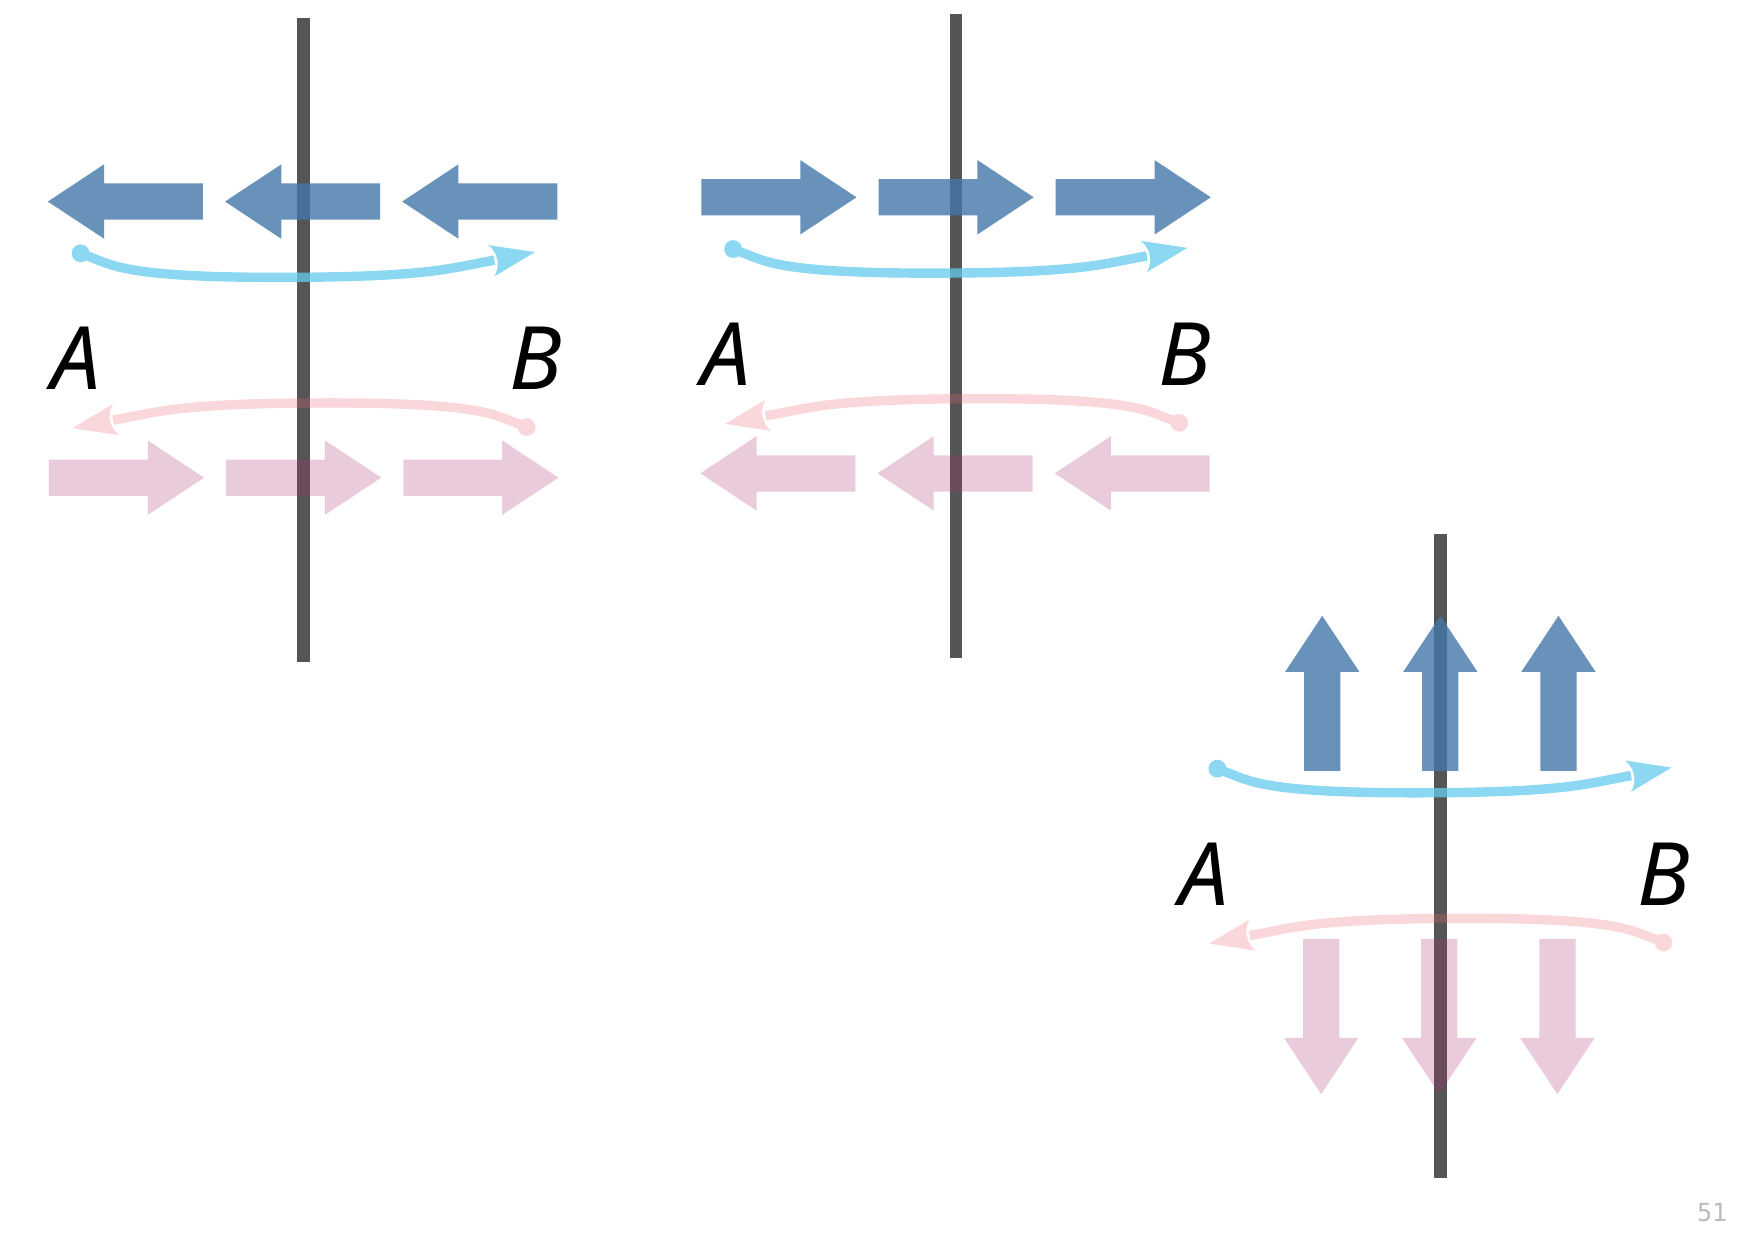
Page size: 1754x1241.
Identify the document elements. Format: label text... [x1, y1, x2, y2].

text_box [225, 164, 381, 239]
text_box A [1165, 804, 1258, 907]
text_box [1402, 939, 1477, 1095]
text_box B [1144, 284, 1228, 388]
text_box [701, 160, 857, 235]
text_box [1055, 160, 1211, 235]
text_box B [1622, 804, 1706, 907]
text_box [1054, 436, 1210, 511]
text_box B [494, 289, 578, 392]
text_box [1285, 615, 1360, 771]
text_box [403, 440, 559, 515]
text_box [402, 164, 558, 239]
text_box A [37, 289, 130, 392]
text_box [1521, 615, 1596, 771]
text_box [878, 160, 1034, 235]
text_box [1403, 615, 1478, 771]
text_box [700, 436, 856, 511]
text_box [226, 440, 382, 515]
text_box [1520, 939, 1595, 1095]
text_box [48, 440, 205, 515]
text_box A [686, 284, 780, 388]
text_box [877, 436, 1033, 511]
text_box [1283, 939, 1359, 1095]
text_box [47, 164, 203, 239]
